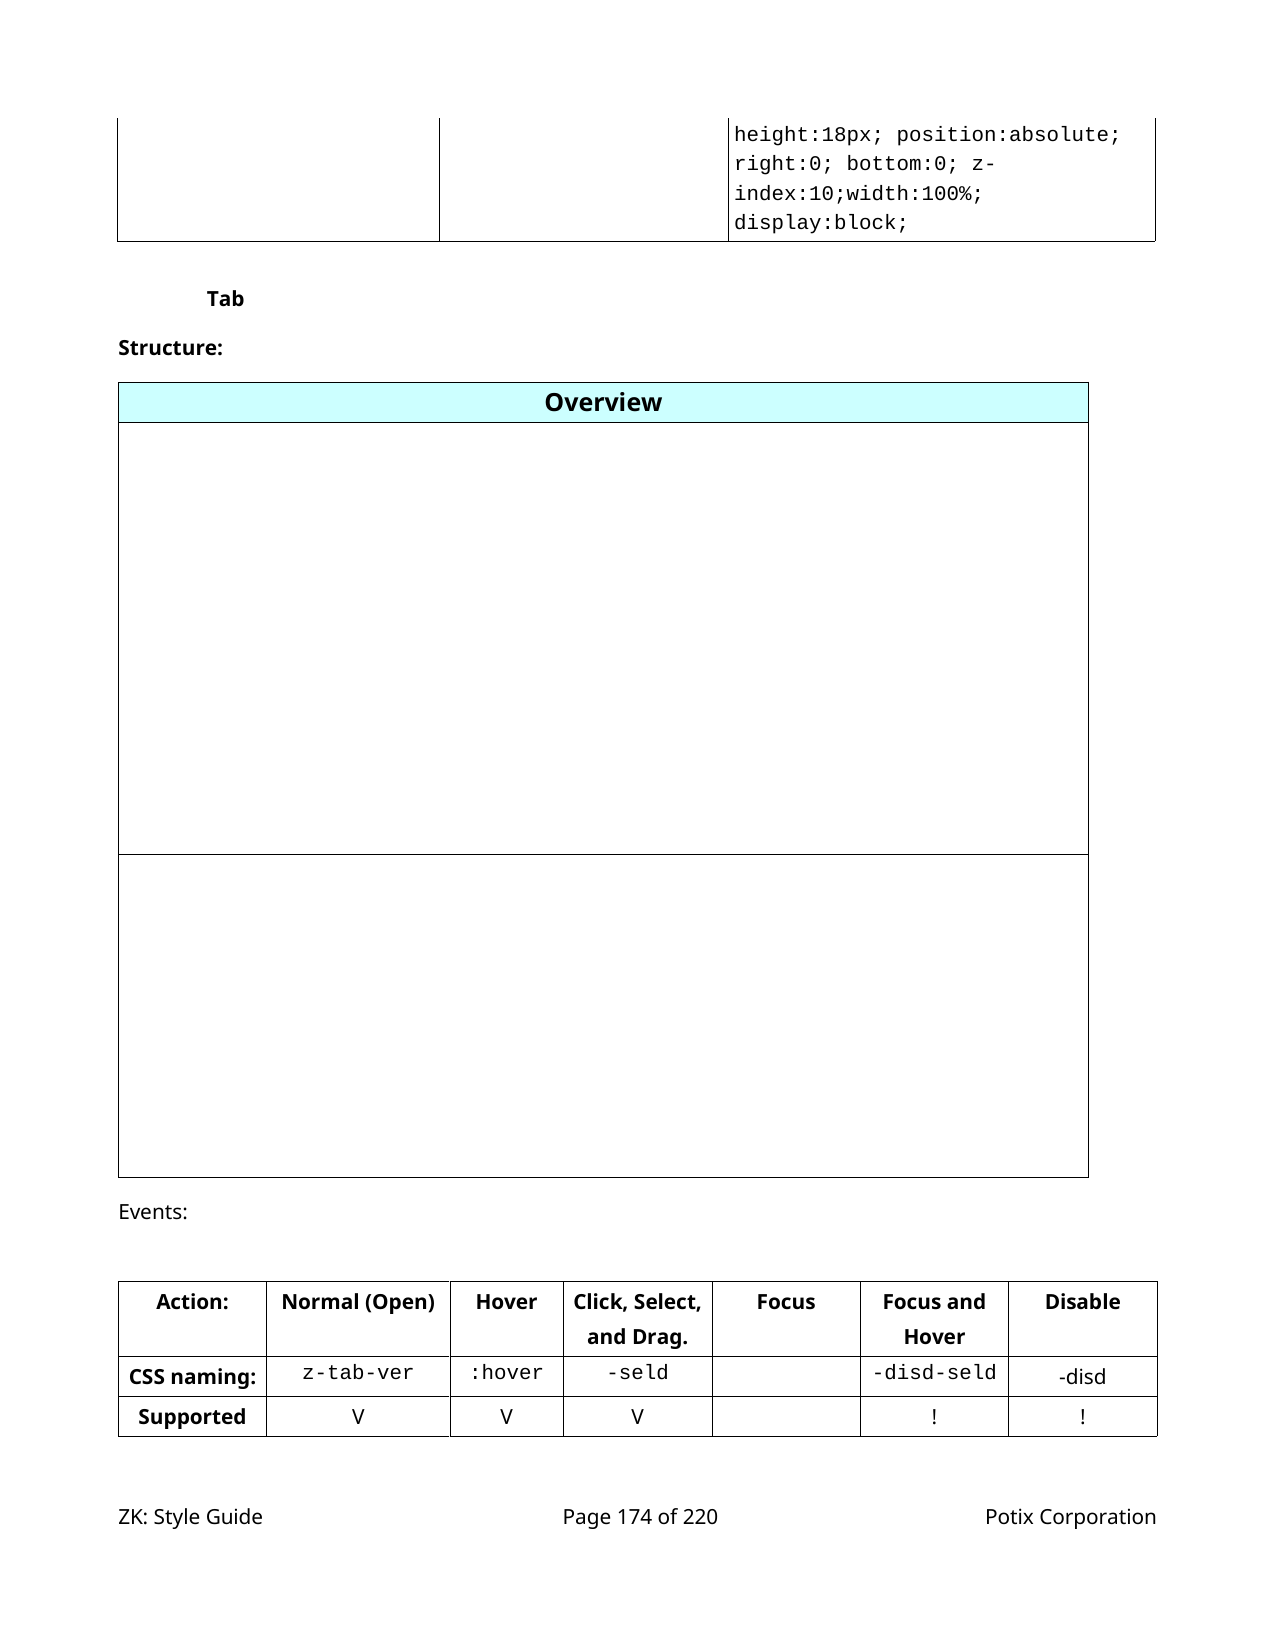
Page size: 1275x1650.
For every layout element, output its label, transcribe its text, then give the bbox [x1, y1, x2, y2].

table_cell :hover [451, 1357, 563, 1396]
table_cell [713, 1357, 860, 1396]
text Events: [118, 1197, 1157, 1261]
subtitle Tab [207, 284, 1157, 312]
table_cell [118, 118, 439, 241]
table_cell -disd [1009, 1357, 1157, 1396]
table_header Disable [1009, 1282, 1157, 1356]
table_header Action: [119, 1282, 266, 1356]
table_cell z-tab-ver [267, 1357, 449, 1396]
table_header Overview [119, 383, 1088, 422]
table_cell -disd-seld [861, 1357, 1008, 1396]
table_cell CSS naming: [119, 1357, 266, 1396]
table_cell V [564, 1397, 712, 1436]
table_cell [119, 855, 1088, 1177]
table_cell [119, 423, 1088, 854]
table_cell height:18px; position:absolute; right:0; bottom:0; z-index:10;width:100%; display:block; [729, 118, 1155, 241]
table_cell ! [1009, 1397, 1157, 1436]
table_cell Supported [119, 1397, 266, 1436]
table_header Focus [713, 1282, 860, 1356]
text Structure: [118, 333, 1157, 361]
table_header Click, Select, and Drag. [564, 1282, 712, 1356]
table_header Focus and Hover [861, 1282, 1008, 1356]
table_cell ! [861, 1397, 1008, 1436]
table_cell [440, 118, 728, 241]
table_cell V [451, 1397, 563, 1436]
table_header Normal (Open) [267, 1282, 449, 1356]
table_header Hover [451, 1282, 563, 1356]
table_cell V [267, 1397, 449, 1436]
table_cell -seld [564, 1357, 712, 1396]
table_cell [713, 1397, 860, 1436]
